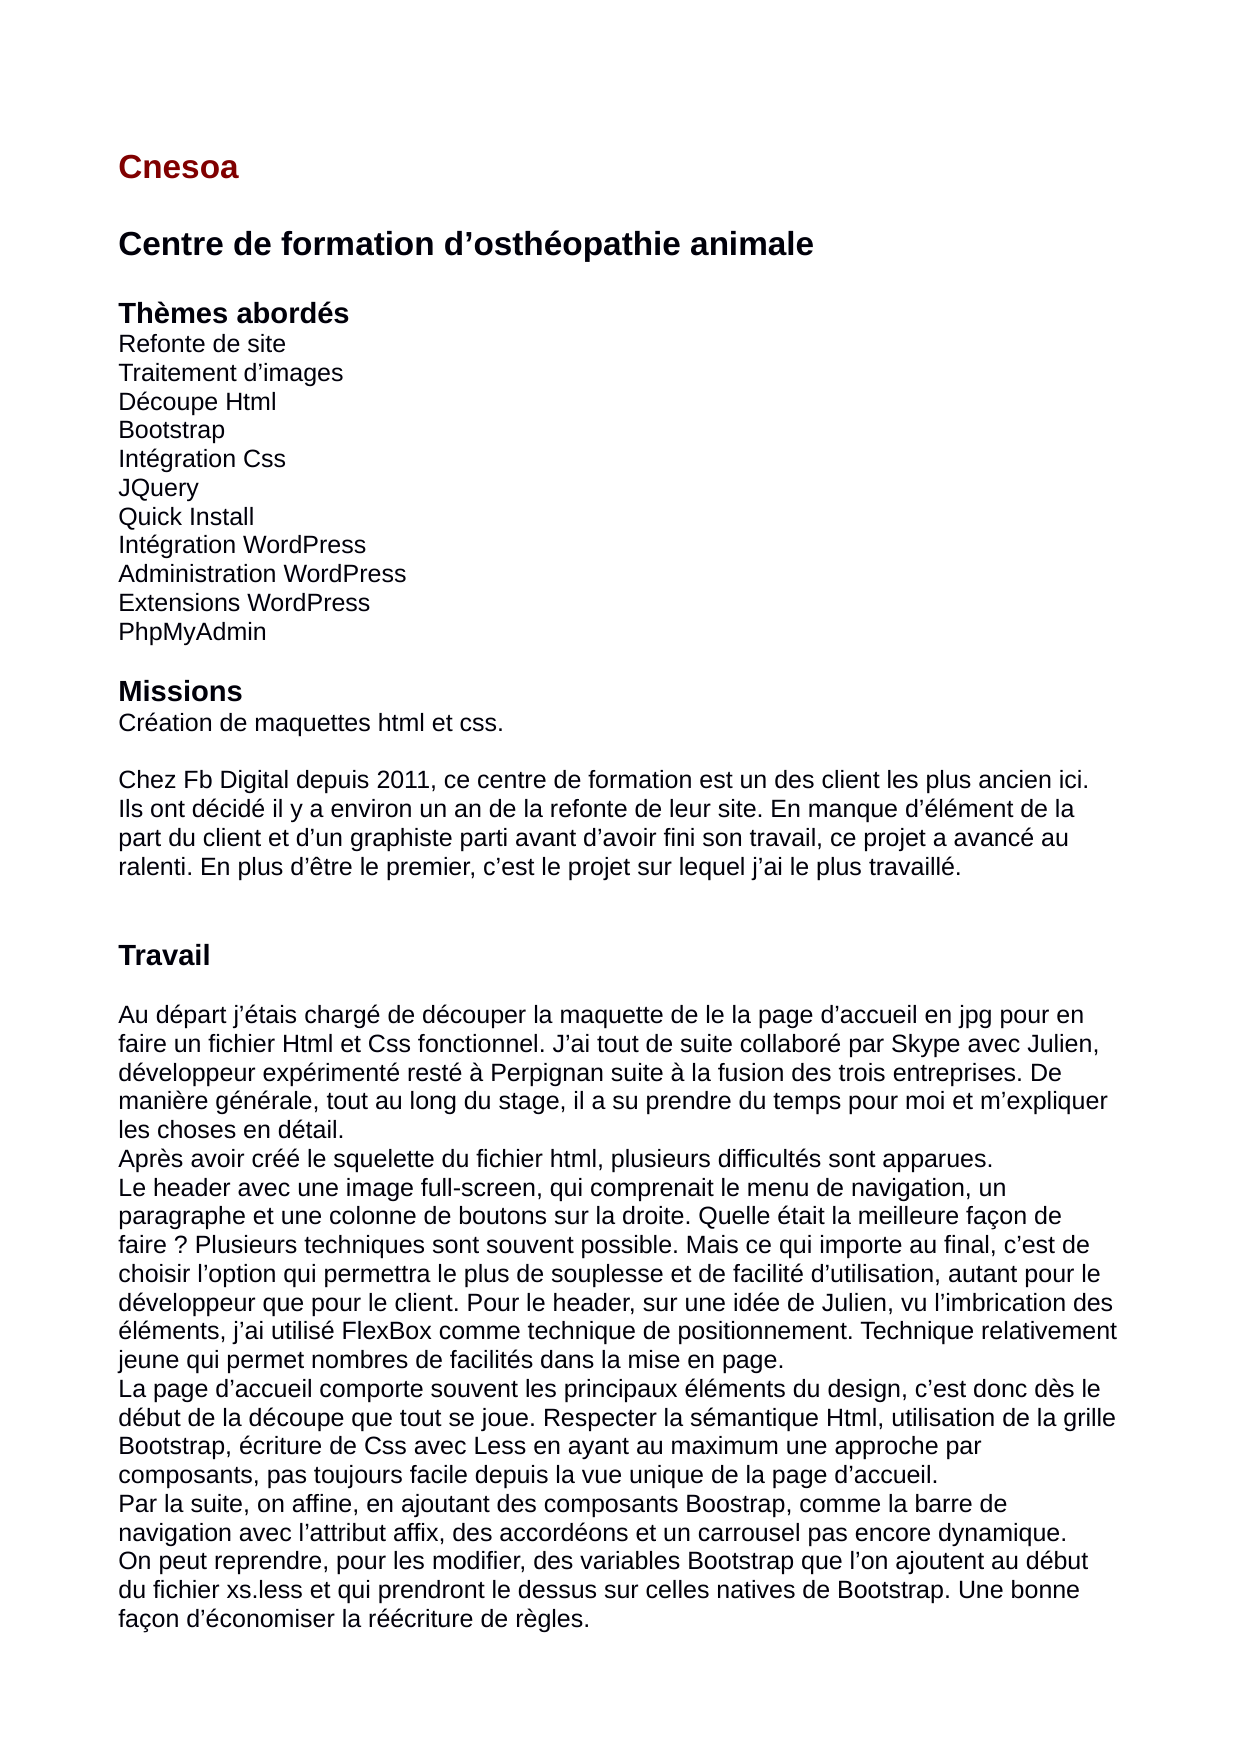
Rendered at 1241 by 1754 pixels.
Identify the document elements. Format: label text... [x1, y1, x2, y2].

text Extensions WordPress [118, 588, 1122, 617]
text Découpe Html [118, 387, 1122, 416]
text Travail [118, 938, 1122, 971]
text Création de maquettes html et css. [118, 708, 1122, 737]
text Chez Fb Digital depuis 2011, ce centre de formation est un des client les plus ancien ici. Ils ont décidé il y a environ un an de la refonte de leur site. En manque d’élément de la part du client et d’un graphiste parti avant d’avoir fini son travail, ce projet a avancé au ralenti. En plus d’être le premier, c’est le projet sur lequel j’ai le plus travaillé. [118, 765, 1122, 880]
text Traitement d’images [118, 358, 1122, 387]
text Le header avec une image full-screen, qui comprenait le menu de navigation, un paragraphe et une colonne de boutons sur la droite. Quelle était la meilleure façon de faire ? Plusieurs techniques sont souvent possible. Mais ce qui importe au final, c’est de choisir l’option qui permettra le plus de souplesse et de facilité d’utilisation, autant pour le développeur que pour le client. Pour le header, sur une idée de Julien, vu l’imbrication des éléments, j’ai utilisé FlexBox comme technique de positionnement. Technique relativement jeune qui permet nombres de facilités dans la mise en page. [118, 1173, 1122, 1374]
text PhpMyAdmin [118, 617, 1122, 646]
text Thèmes abordés [118, 296, 1122, 329]
text Centre de formation d’osthéopathie animale [118, 224, 1122, 262]
text Bootstrap [118, 416, 1122, 444]
text Par la suite, on affine, en ajoutant des composants Boostrap, comme la barre de navigation avec l’attribut affix, des accordéons et un carrousel pas encore dynamique. [118, 1489, 1122, 1546]
text Administration WordPress [118, 559, 1122, 588]
text Après avoir créé le squelette du fichier html, plusieurs difficultés sont apparues. [118, 1144, 1122, 1173]
text Au départ j’étais chargé de découper la maquette de le la page d’accueil en jpg pour en faire un fichier Html et Css fonctionnel. J’ai tout de suite collaboré par Skype avec Julien, développeur expérimenté resté à Perpignan suite à la fusion des trois entreprises. De manière générale, tout au long du stage, il a su prendre du temps pour moi et m’expliquer les choses en détail. [118, 1000, 1122, 1144]
text Intégration Css JQuery [118, 444, 1122, 502]
text Quick Install Intégration WordPress [118, 502, 1122, 559]
text On peut reprendre, pour les modifier, des variables Bootstrap que l’on ajoutent au début du fichier xs.less et qui prendront le dessus sur celles natives de Bootstrap. Une bonne façon d’économiser la réécriture de règles. [118, 1546, 1122, 1633]
text La page d’accueil comporte souvent les principaux éléments du design, c’est donc dès le début de la découpe que tout se joue. Respecter la sémantique Html, utilisation de la grille Bootstrap, écriture de Css avec Less en ayant au maximum une approche par composants, pas toujours facile depuis la vue unique de la page d’accueil. [118, 1374, 1122, 1489]
text Refonte de site [118, 329, 1122, 358]
text Missions [118, 674, 1122, 708]
text Cnesoa [118, 147, 1122, 185]
